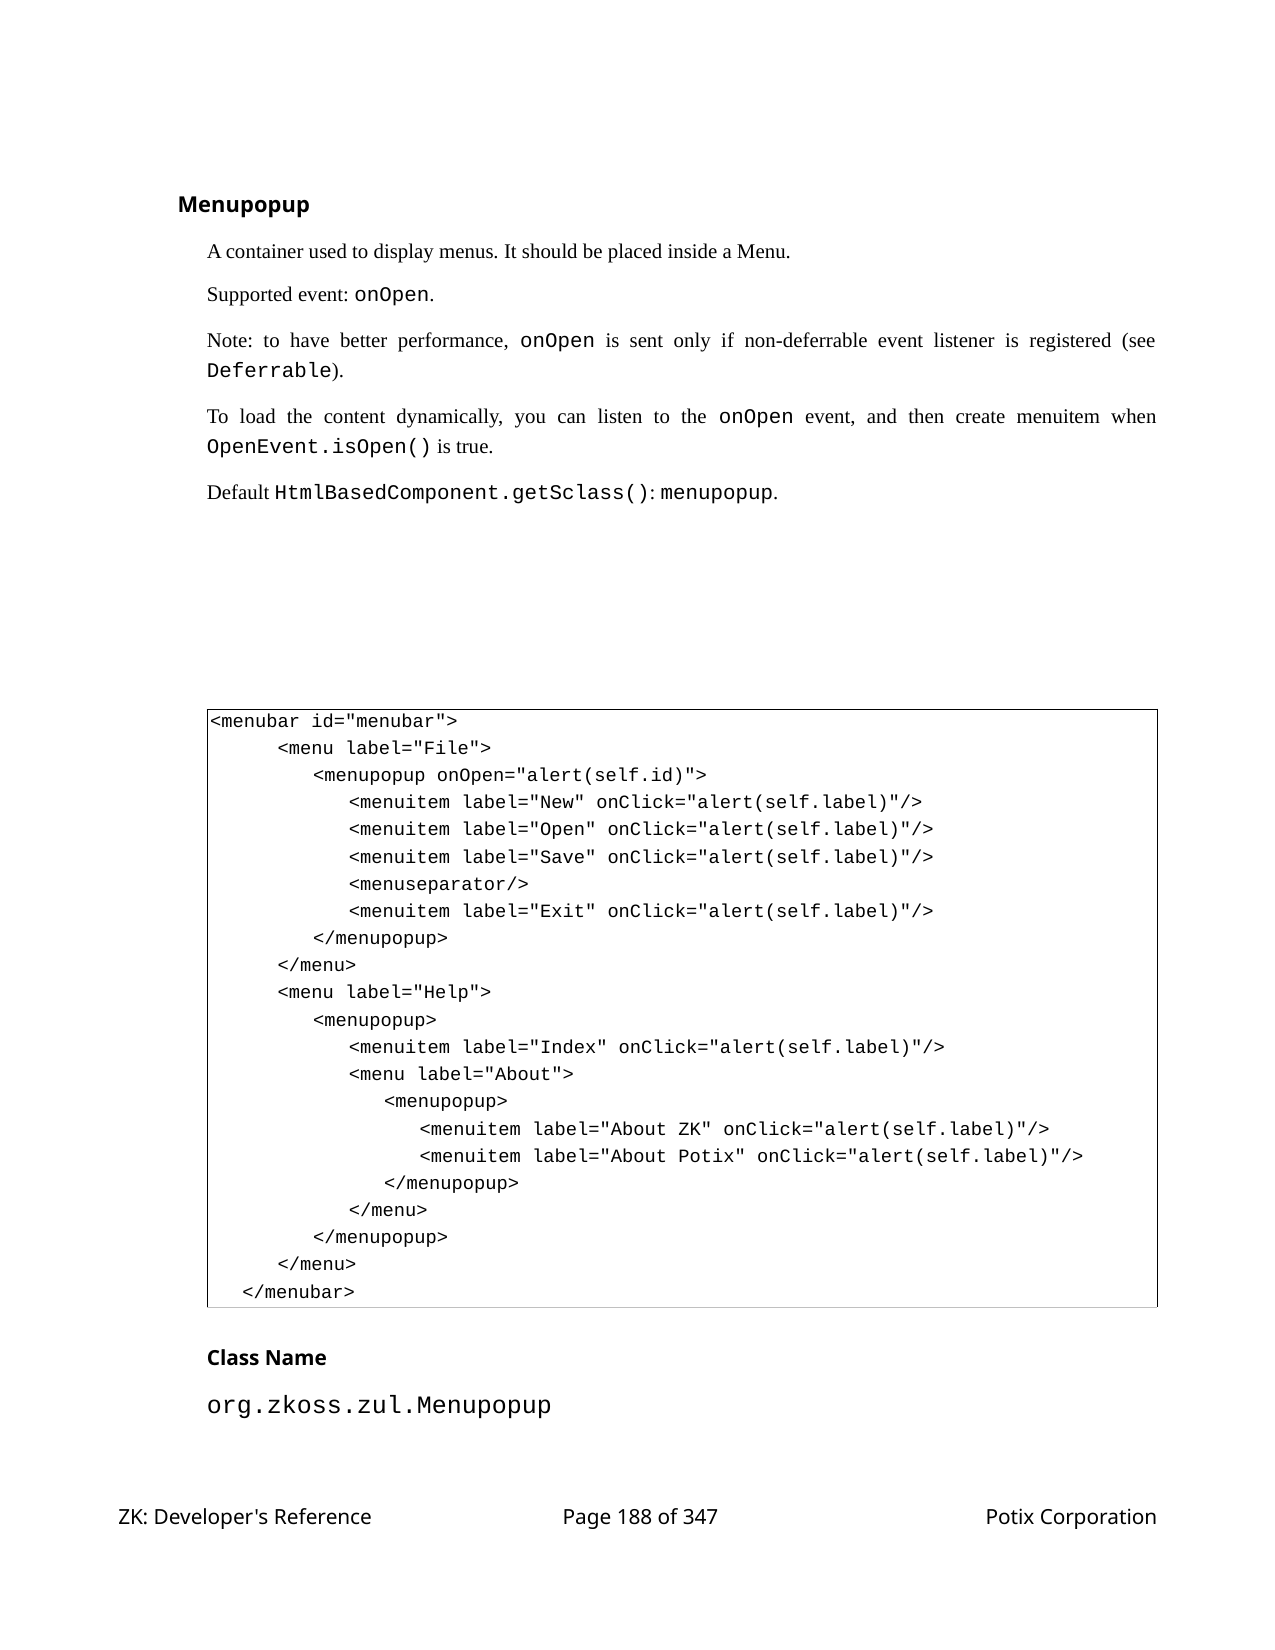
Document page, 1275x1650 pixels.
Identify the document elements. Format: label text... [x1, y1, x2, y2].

text <menupopup onOpen="alert(self.id)"> [208, 763, 1157, 787]
text <menuitem label="Index" onClick="alert(self.label)"/> [208, 1035, 1157, 1059]
text <menuitem label="Open" onClick="alert(self.label)"/> [208, 817, 1157, 842]
text </menu> [208, 1198, 1157, 1222]
text org.zkoss.zul.Menupopup [207, 1392, 1157, 1421]
text A container used to display menus. It should be placed inside a Menu. [207, 239, 1157, 262]
text <menupopup> [208, 1008, 1157, 1032]
text <menuitem label="About Potix" onClick="alert(self.label)"/> [208, 1143, 1157, 1168]
text </menubar> [208, 1279, 1157, 1307]
text </menupopup> [208, 1225, 1157, 1249]
text To load the content dynamically, you can listen to the onOpen event, and then create menuitem when OpenEvent.isOpen() is true. [207, 404, 1157, 460]
text <menuseparator/> [208, 872, 1157, 896]
text <menupopup> [208, 1089, 1157, 1113]
text </menu> [208, 953, 1157, 977]
text <menu label="About"> [208, 1062, 1157, 1086]
text <menuitem label="Save" onClick="alert(self.label)"/> [208, 844, 1157, 869]
text </menu> [208, 1252, 1157, 1277]
text <menuitem label="About ZK" onClick="alert(self.label)"/> [208, 1116, 1157, 1141]
text <menuitem label="New" onClick="alert(self.label)"/> [208, 790, 1157, 814]
subtitle Menupopup [177, 189, 1157, 219]
text <menu label="Help"> [208, 980, 1157, 1005]
text <menuitem label="Exit" onClick="alert(self.label)"/> [208, 899, 1157, 923]
text </menupopup> [208, 926, 1157, 950]
text <menu label="File"> [208, 736, 1157, 760]
text Supported event: onOpen. [207, 283, 1157, 308]
text Default HtmlBasedComponent.getSclass(): menupopup. [207, 481, 1157, 505]
text </menupopup> [208, 1171, 1157, 1195]
text Note: to have better performance, onOpen is sent only if non-deferrable event listener is registered (see Deferrable). [207, 328, 1157, 384]
text <menubar id="menubar"> [208, 710, 1157, 733]
subtitle Class Name [207, 1343, 1157, 1372]
